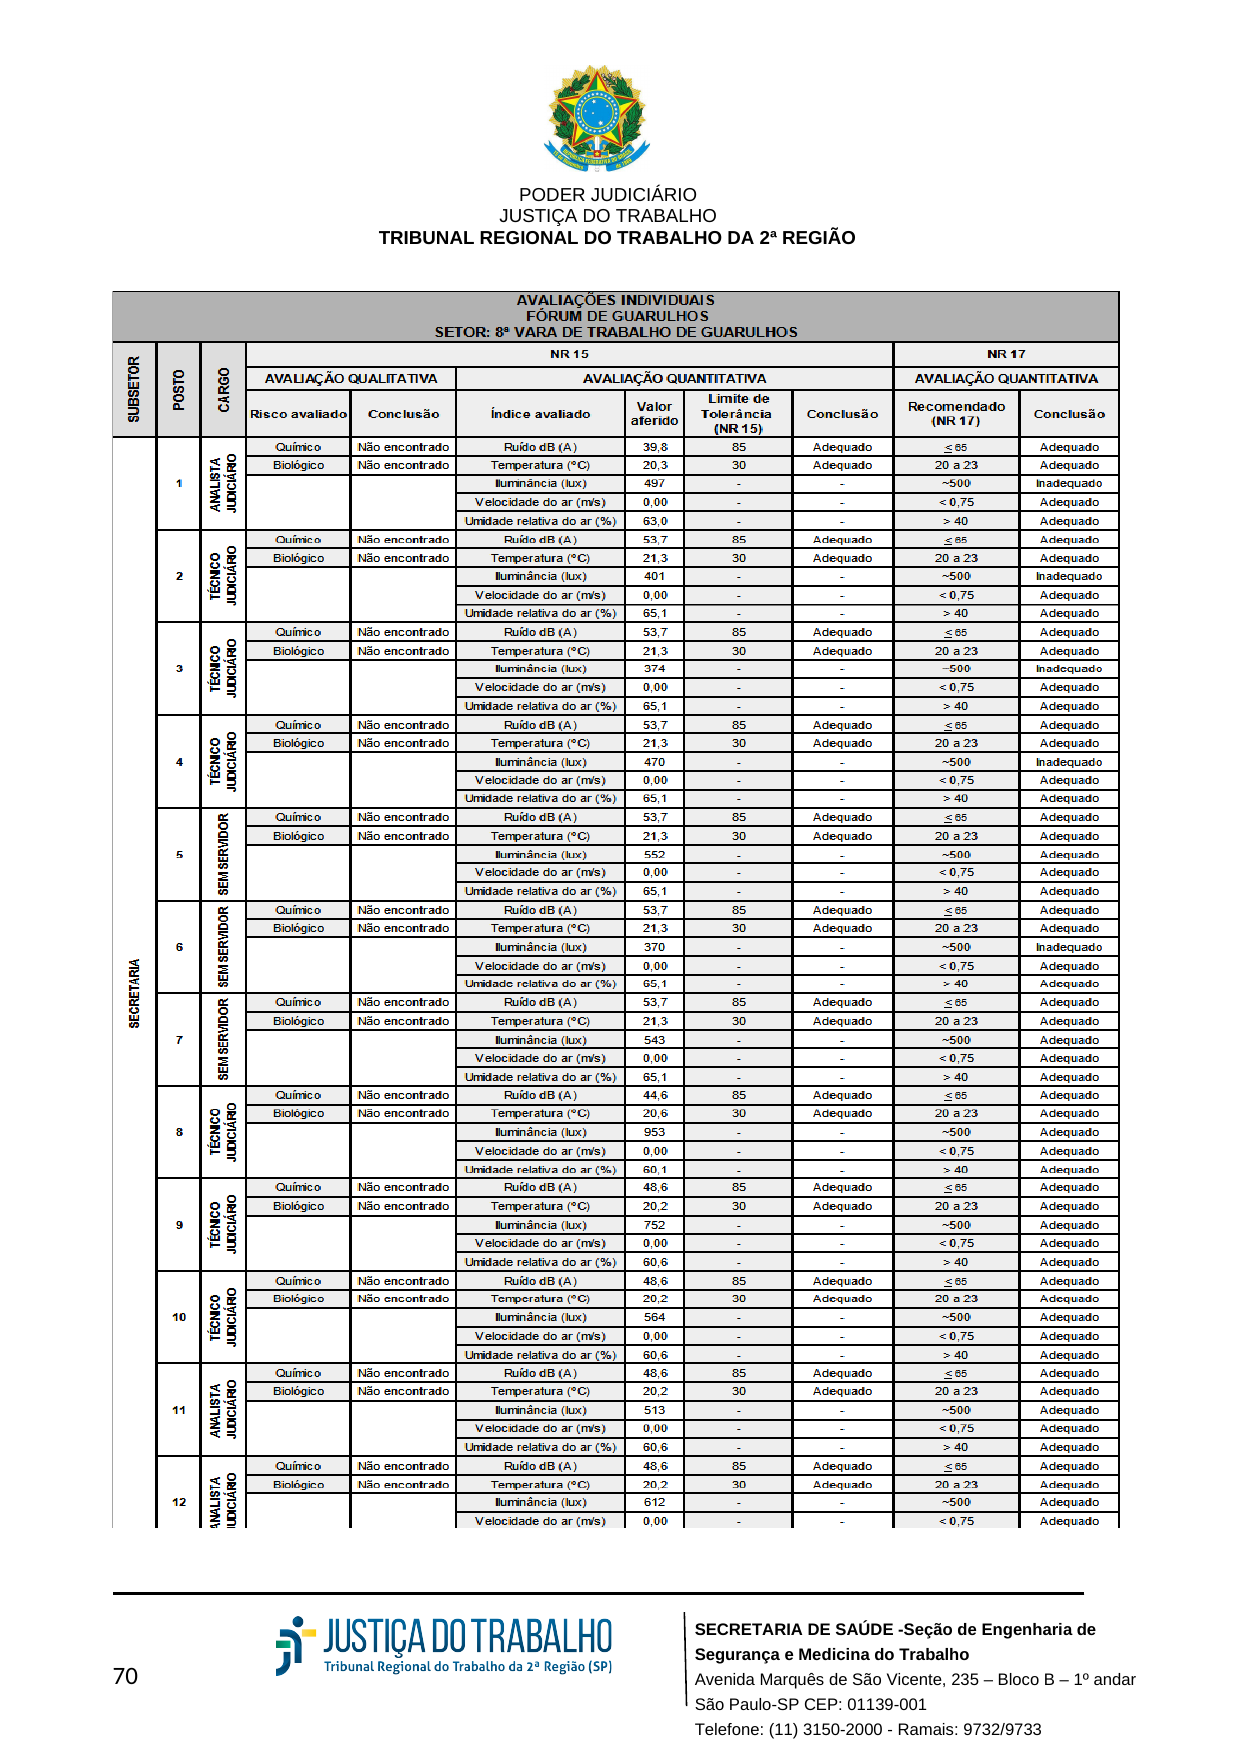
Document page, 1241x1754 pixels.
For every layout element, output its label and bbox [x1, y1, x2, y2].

picture [276, 1616, 612, 1676]
picture [543, 65, 650, 172]
picture [112, 291, 1122, 1528]
